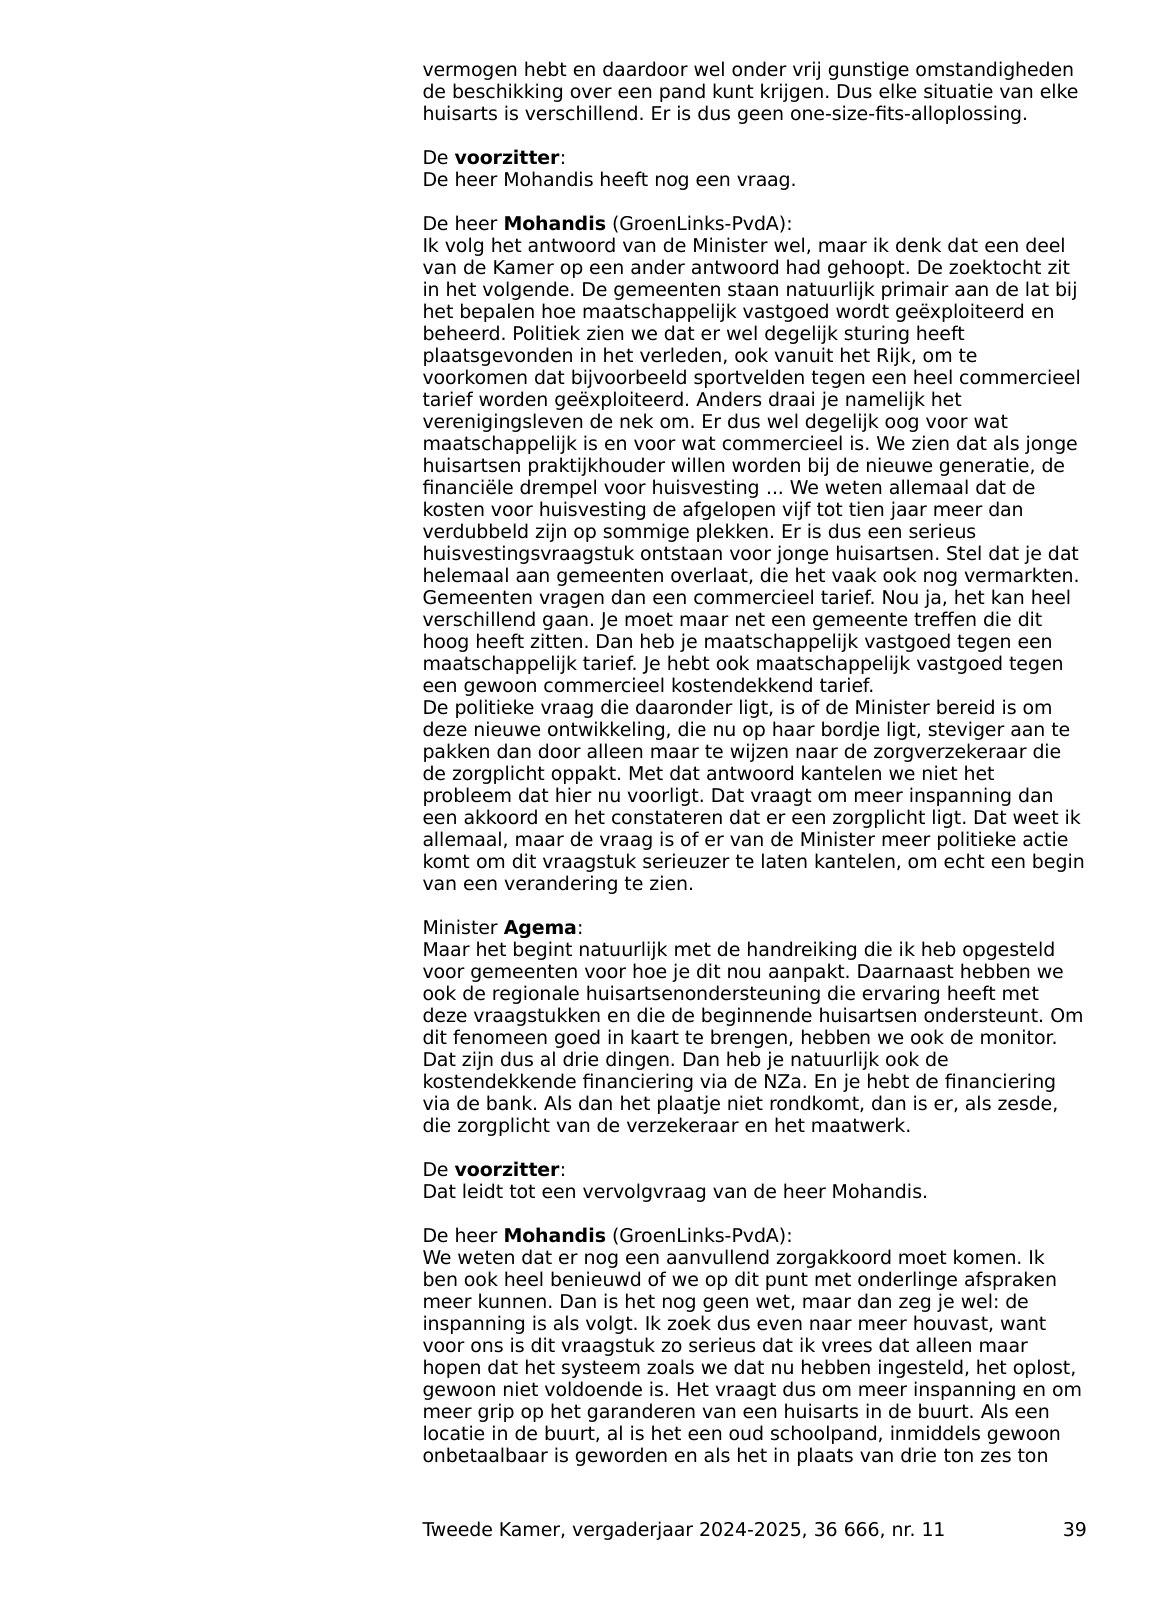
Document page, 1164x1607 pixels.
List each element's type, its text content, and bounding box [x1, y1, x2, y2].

text Maar het begint natuurlijk met de handreiking die ik heb opgesteld voor gemeenten voor hoe je dit nou aanpakt. Daarnaast hebben we ook de regionale huisartsenondersteuning die ervaring heeft met deze vraagstukken en die de beginnende huisartsen ondersteunt. Om dit fenomeen goed in kaart te brengen, hebben we ook de monitor. Dat zijn dus al drie dingen. Dan heb je natuurlijk ook de kostendekkende financiering via de NZa. En je hebt de financiering via de bank. Als dan het plaatje niet rondkomt, dan is er, als zesde, die zorgplicht van de verzekeraar en het maatwerk. [422, 939, 1087, 1137]
text De politieke vraag die daaronder ligt, is of de Minister bereid is om deze nieuwe ontwikkeling, die nu op haar bordje ligt, steviger aan te pakken dan door alleen maar te wijzen naar de zorgverzekeraar die de zorgplicht oppakt. Met dat antwoord kantelen we niet het probleem dat hier nu voorligt. Dat vraagt om meer inspanning dan een akkoord en het constateren dat er een zorgplicht ligt. Dat weet ik allemaal, maar de vraag is of er van de Minister meer politieke actie komt om dit vraagstuk serieuzer te laten kantelen, om echt een begin van een verandering te zien. [422, 697, 1087, 895]
text De voorzitter: [422, 147, 1087, 169]
text vermogen hebt en daardoor wel onder vrij gunstige omstandigheden de beschikking over een pand kunt krijgen. Dus elke situatie van elke huisarts is verschillend. Er is dus geen one-size-fits-alloplossing. [422, 59, 1087, 125]
text De voorzitter: [422, 1159, 1087, 1181]
text De heer Mohandis (GroenLinks-PvdA): [422, 213, 1087, 235]
text De heer Mohandis (GroenLinks-PvdA): [422, 1225, 1087, 1247]
text Dat leidt tot een vervolgvraag van de heer Mohandis. [422, 1181, 1087, 1203]
text Ik volg het antwoord van de Minister wel, maar ik denk dat een deel van de Kamer op een ander antwoord had gehoopt. De zoektocht zit in het volgende. De gemeenten staan natuurlijk primair aan de lat bij het bepalen hoe maatschappelijk vastgoed wordt geëxploiteerd en beheerd. Politiek zien we dat er wel degelijk sturing heeft plaatsgevonden in het verleden, ook vanuit het Rijk, om te voorkomen dat bijvoorbeeld sportvelden tegen een heel commercieel tarief worden geëxploiteerd. Anders draai je namelijk het verenigingsleven de nek om. Er dus wel degelijk oog voor wat maatschappelijk is en voor wat commercieel is. We zien dat als jonge huisartsen praktijkhouder willen worden bij de nieuwe generatie, de financiële drempel voor huisvesting ... We weten allemaal dat de kosten voor huisvesting de afgelopen vijf tot tien jaar meer dan verdubbeld zijn op sommige plekken. Er is dus een serieus huisvestingsvraagstuk ontstaan voor jonge huisartsen. Stel dat je dat helemaal aan gemeenten overlaat, die het vaak ook nog vermarkten. Gemeenten vragen dan een commercieel tarief. Nou ja, het kan heel verschillend gaan. Je moet maar net een gemeente treffen die dit hoog heeft zitten. Dan heb je maatschappelijk vastgoed tegen een maatschappelijk tarief. Je hebt ook maatschappelijk vastgoed tegen een gewoon commercieel kostendekkend tarief. [422, 235, 1087, 697]
text We weten dat er nog een aanvullend zorgakkoord moet komen. Ik ben ook heel benieuwd of we op dit punt met onderlinge afspraken meer kunnen. Dan is het nog geen wet, maar dan zeg je wel: de inspanning is als volgt. Ik zoek dus even naar meer houvast, want voor ons is dit vraagstuk zo serieus dat ik vrees dat alleen maar hopen dat het systeem zoals we dat nu hebben ingesteld, het oplost, gewoon niet voldoende is. Het vraagt dus om meer inspanning en om meer grip op het garanderen van een huisarts in de buurt. Als een locatie in de buurt, al is het een oud schoolpand, inmiddels gewoon onbetaalbaar is geworden en als het in plaats van drie ton zes ton [422, 1247, 1087, 1467]
text Minister Agema: [422, 917, 1087, 939]
text De heer Mohandis heeft nog een vraag. [422, 169, 1087, 191]
